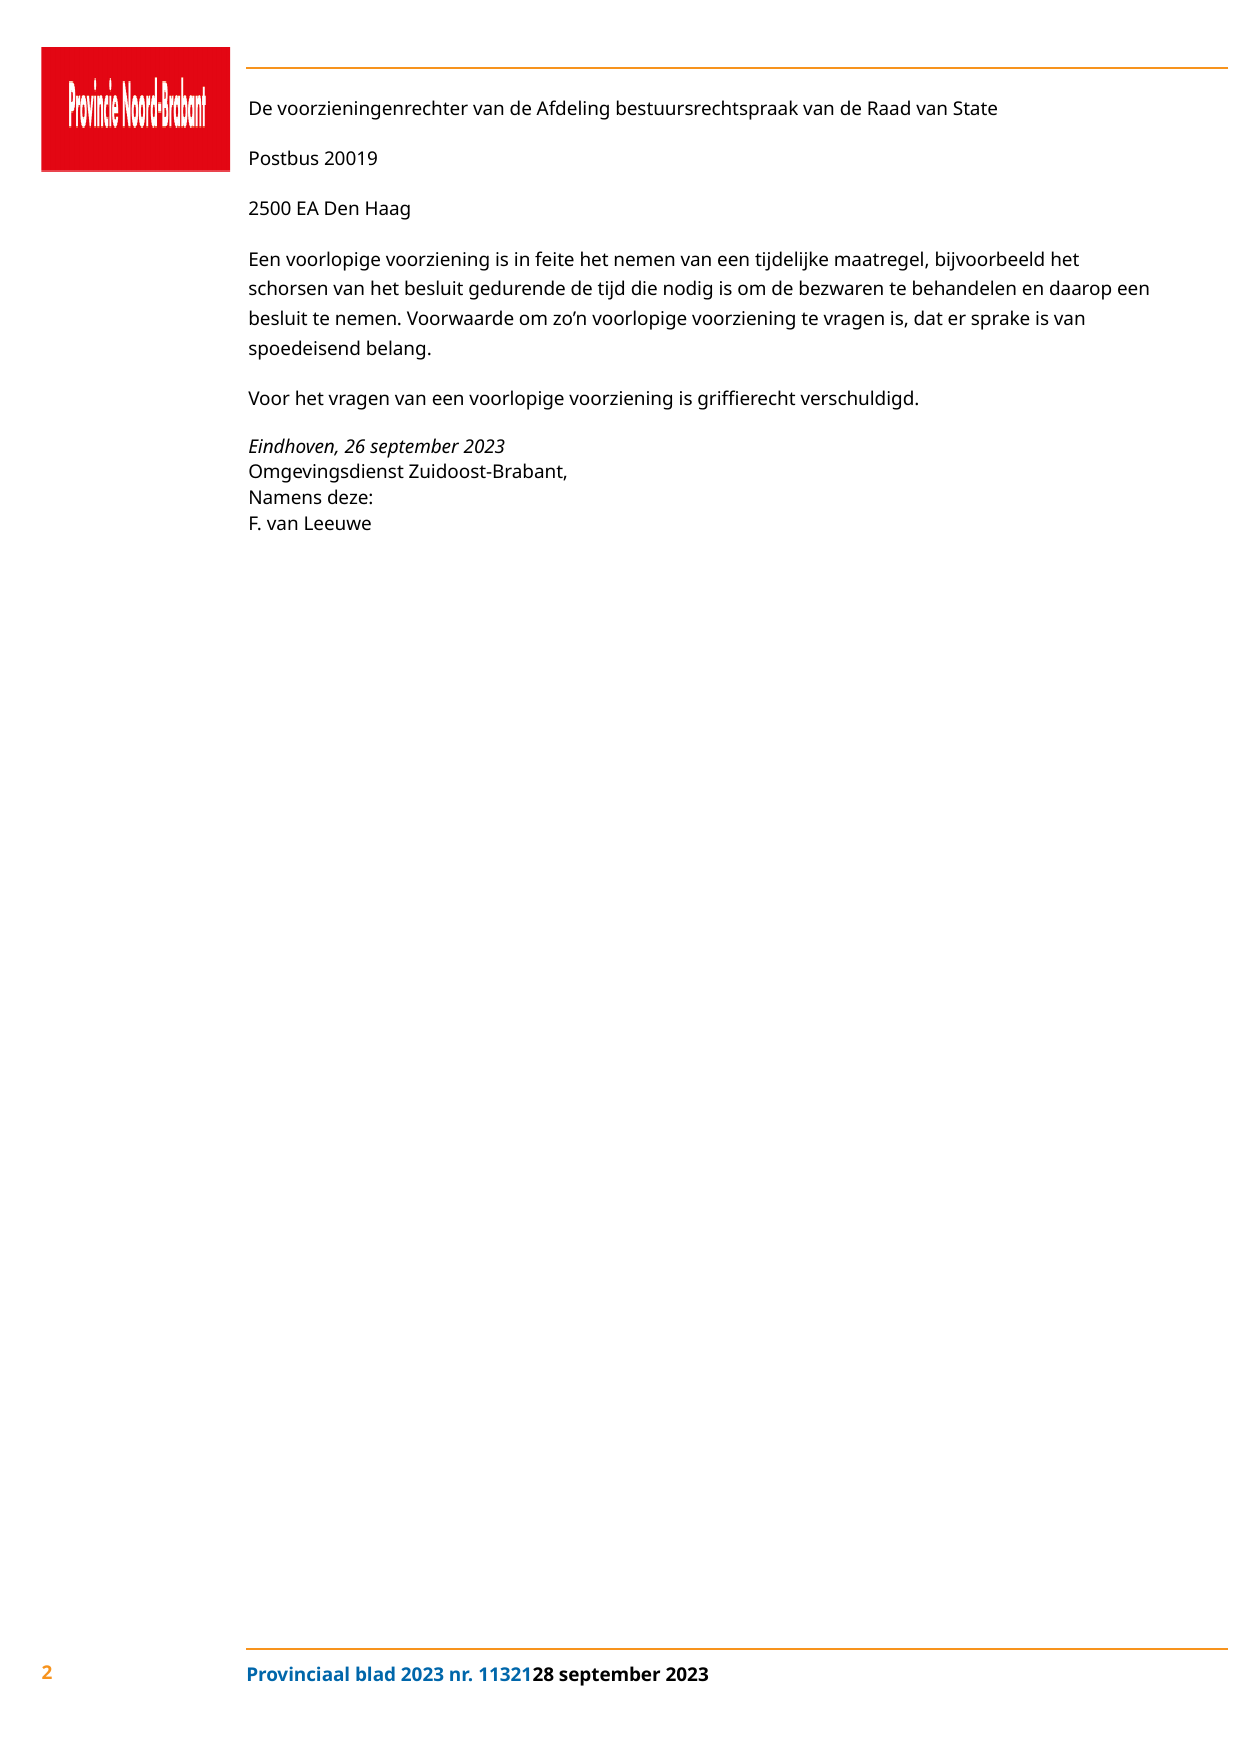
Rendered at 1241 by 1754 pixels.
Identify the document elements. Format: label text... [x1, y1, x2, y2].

text Namens deze: [248, 484, 1152, 510]
text 2500 EA Den Haag [248, 196, 1152, 221]
text Voor het vragen van een voorlopige voorziening is griffierecht verschuldigd. [248, 385, 1152, 411]
text Postbus 20019 [248, 145, 1152, 171]
text F. van Leeuwe [248, 510, 1152, 536]
text Omgevingsdienst Zuidoost-Brabant, [248, 459, 1152, 484]
text De voorzieningenrechter van de Afdeling bestuursrechtspraak van de Raad van State [248, 95, 1152, 121]
text Een voorlopige voorziening is in feite het nemen van een tijdelijke maatregel, bijvoorbeeld het schorsen van het besluit gedurende de tijd die nodig is om de bezwaren te behandelen en daarop een besluit te nemen. Voorwaarde om zo’n voorlopige voorziening te vragen is, dat er sprake is van spoedeisend belang. [248, 246, 1152, 361]
picture [41, 47, 231, 172]
text Eindhoven, 26 september 2023 [248, 433, 1152, 459]
